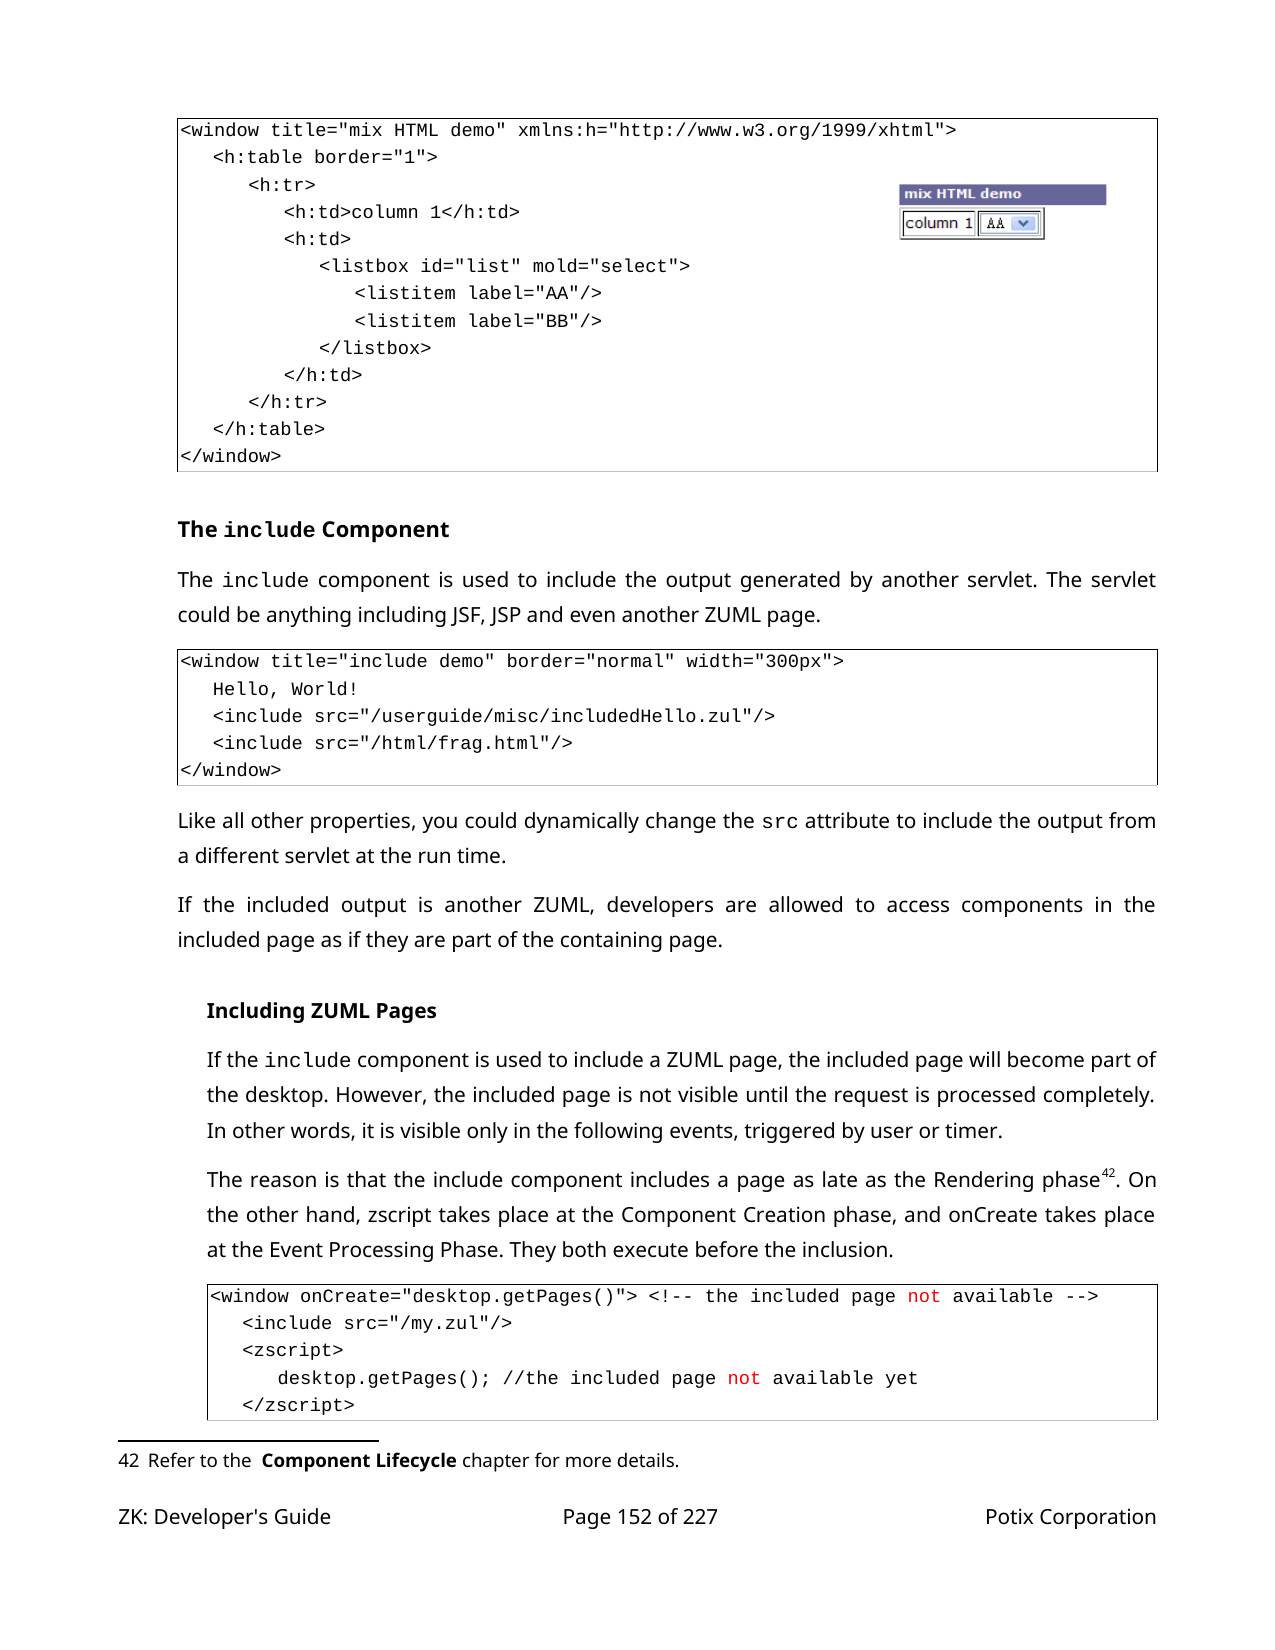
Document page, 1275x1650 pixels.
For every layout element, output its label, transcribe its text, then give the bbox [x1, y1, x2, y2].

text If the included output is another ZUML, developers are allowed to access components in the included page as if they are part of the containing page. [177, 890, 1157, 954]
text <h:tr> [178, 172, 1157, 197]
text [1107, 200, 1157, 224]
text </window> [178, 444, 1157, 471]
text </listbox> [178, 336, 1157, 360]
text <zscript> [208, 1338, 1157, 1363]
subtitle Including ZUML Pages [207, 996, 1157, 1024]
text </h:tr> [178, 390, 1157, 414]
text <window onCreate="desktop.getPages()"> <!-- the included page not available --> [208, 1285, 1157, 1308]
picture [897, 181, 1107, 242]
text <window title="include demo" border="normal" width="300px"> [178, 650, 1157, 673]
text The reason is that the include component includes a page as late as the Rendering phase. On the other hand, zscript takes place at the Component Creation phase, and onCreate takes place at the Event Processing Phase. They both execute before the inclusion. [207, 1165, 1157, 1263]
text Refer to the Component Lifecycle chapter for more details. [118, 1447, 1157, 1473]
text <window title="mix HTML demo" xmlns:h="http://www.w3.org/1999/xhtml"> [178, 119, 1157, 142]
text </window> [178, 758, 1157, 785]
text </h:table> [178, 417, 1157, 441]
text </zscript> [208, 1393, 1157, 1420]
text <h:td>column 1</h:td> [178, 200, 897, 224]
text The include component is used to include the output generated by another servlet. The servlet could be anything including JSF, JSP and even another ZUML page. [177, 565, 1157, 629]
subtitle The include Component [177, 514, 1157, 544]
text <include src="/userguide/misc/includedHello.zul"/> [178, 704, 1157, 728]
text <include src="/my.zul"/> [208, 1311, 1157, 1335]
text <listitem label="BB"/> [178, 308, 1157, 333]
text <h:td> [178, 227, 1157, 251]
text <listitem label="AA"/> [178, 281, 1157, 306]
text If the include component is used to include a ZUML page, the included page will become part of the desktop. However, the included page is not visible until the request is processed completely. In other words, it is visible only in the following events, triggered by user or timer. [207, 1045, 1157, 1144]
text <include src="/html/frag.html"/> [178, 731, 1157, 755]
text Like all other properties, you could dynamically change the src attribute to include the output from a different servlet at the run time. [177, 806, 1157, 870]
text <h:table border="1"> [178, 145, 1157, 169]
text Hello, World! [178, 676, 1157, 701]
text </h:td> [178, 363, 1157, 387]
text <listbox id="list" mold="select"> [178, 254, 1157, 278]
text desktop.getPages(); //the included page not available yet [208, 1366, 1157, 1390]
